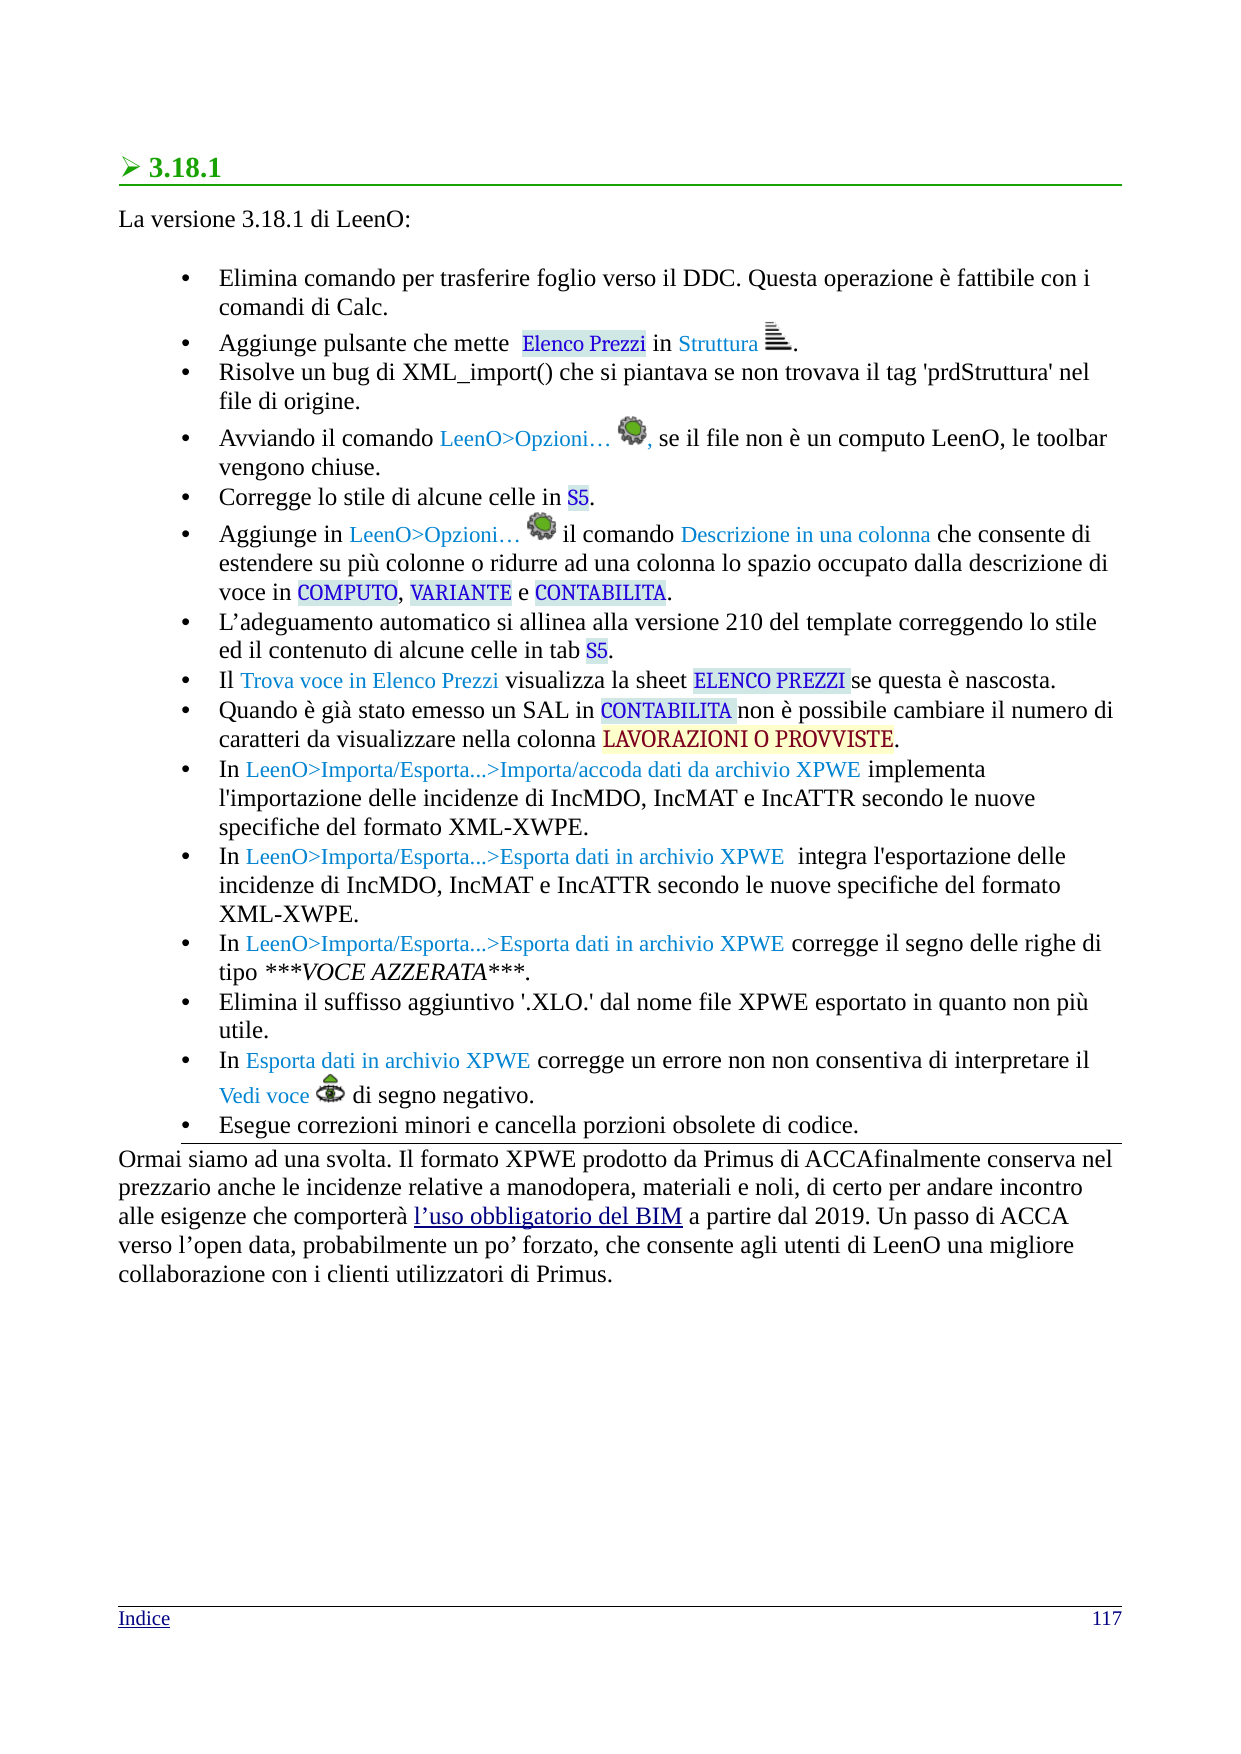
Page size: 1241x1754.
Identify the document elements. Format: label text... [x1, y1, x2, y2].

list Corregge lo stile di alcune celle in S5. [181, 482, 1122, 511]
list In LeenO>Importa/Esporta...>Importa/accoda dati da archivio XPWE implementa l'importazione delle incidenze di IncMDO, IncMAT e IncATTR secondo le nuove specifiche del formato XML-XWPE. [181, 754, 1122, 841]
picture [315, 1073, 346, 1104]
list In Esporta dati in archivio XPWE corregge un errore non non consentiva di interpretare il Vedi voce di segno negativo. [181, 1045, 1122, 1109]
list L’adeguamento automatico si allinea alla versione 210 del template correggendo lo stile ed il contenuto di alcune celle in tab S5. [181, 607, 1122, 664]
picture [764, 321, 793, 351]
picture [526, 511, 557, 541]
text Ormai siamo ad una svolta. Il formato XPWE prodotto da Primus di ACCAfinalmente conserva nel prezzario anche le incidenze relative a manodopera, materiali e noli, di certo per andare incontro alle esigenze che comporterà l’uso obbligatorio del BIM a partire dal 2019. Un passo di ACCA verso l’open data, probabilmente un po’ forzato, che consente agli utenti di LeenO una migliore collaborazione con i clienti utilizzatori di Primus. [118, 1144, 1122, 1287]
list In LeenO>Importa/Esporta...>Esporta dati in archivio XPWE corregge il segno delle righe di tipo ***VOCE AZZERATA***. [181, 928, 1122, 986]
list Esegue correzioni minori e cancella porzioni obsolete di codice. [181, 1110, 1122, 1143]
subtitle 3.18.1 [119, 150, 1122, 184]
list Il Trova voce in Elenco Prezzi visualizza la sheet ELENCO PREZZI se questa è nascosta. [181, 665, 1122, 694]
list Aggiunge pulsante che mette Elenco Prezzi in Struttura . [181, 322, 1122, 357]
list Avviando il comando LeenO>Opzioni… , se il file non è un computo LeenO, le toolbar vengono chiuse. [181, 416, 1122, 481]
list Aggiunge in LeenO>Opzioni… il comando Descrizione in una colonna che consente di estendere su più colonne o ridurre ad una colonna lo spazio occupato dalla descrizione di voce in COMPUTO, VARIANTE e CONTABILITA. [181, 511, 1122, 606]
text La versione 3.18.1 di LeenO: [118, 204, 1122, 233]
picture [617, 415, 647, 446]
list In LeenO>Importa/Esporta...>Esporta dati in archivio XPWE integra l'esportazione delle incidenze di IncMDO, IncMAT e IncATTR secondo le nuove specifiche del formato XML-XWPE. [181, 841, 1122, 928]
list Quando è già stato emesso un SAL in CONTABILITA non è possibile cambiare il numero di caratteri da visualizzare nella colonna LAVORAZIONI O PROVVISTE. [181, 695, 1122, 754]
list Risolve un bug di XML_import() che si piantava se non trovava il tag 'prdStruttura' nel file di origine. [181, 357, 1122, 415]
list Elimina comando per trasferire foglio verso il DDC. Questa operazione è fattibile con i comandi di Calc. [181, 263, 1122, 321]
list Elimina il suffisso aggiuntivo '.XLO.' dal nome file XPWE esportato in quanto non più utile. [181, 986, 1122, 1044]
